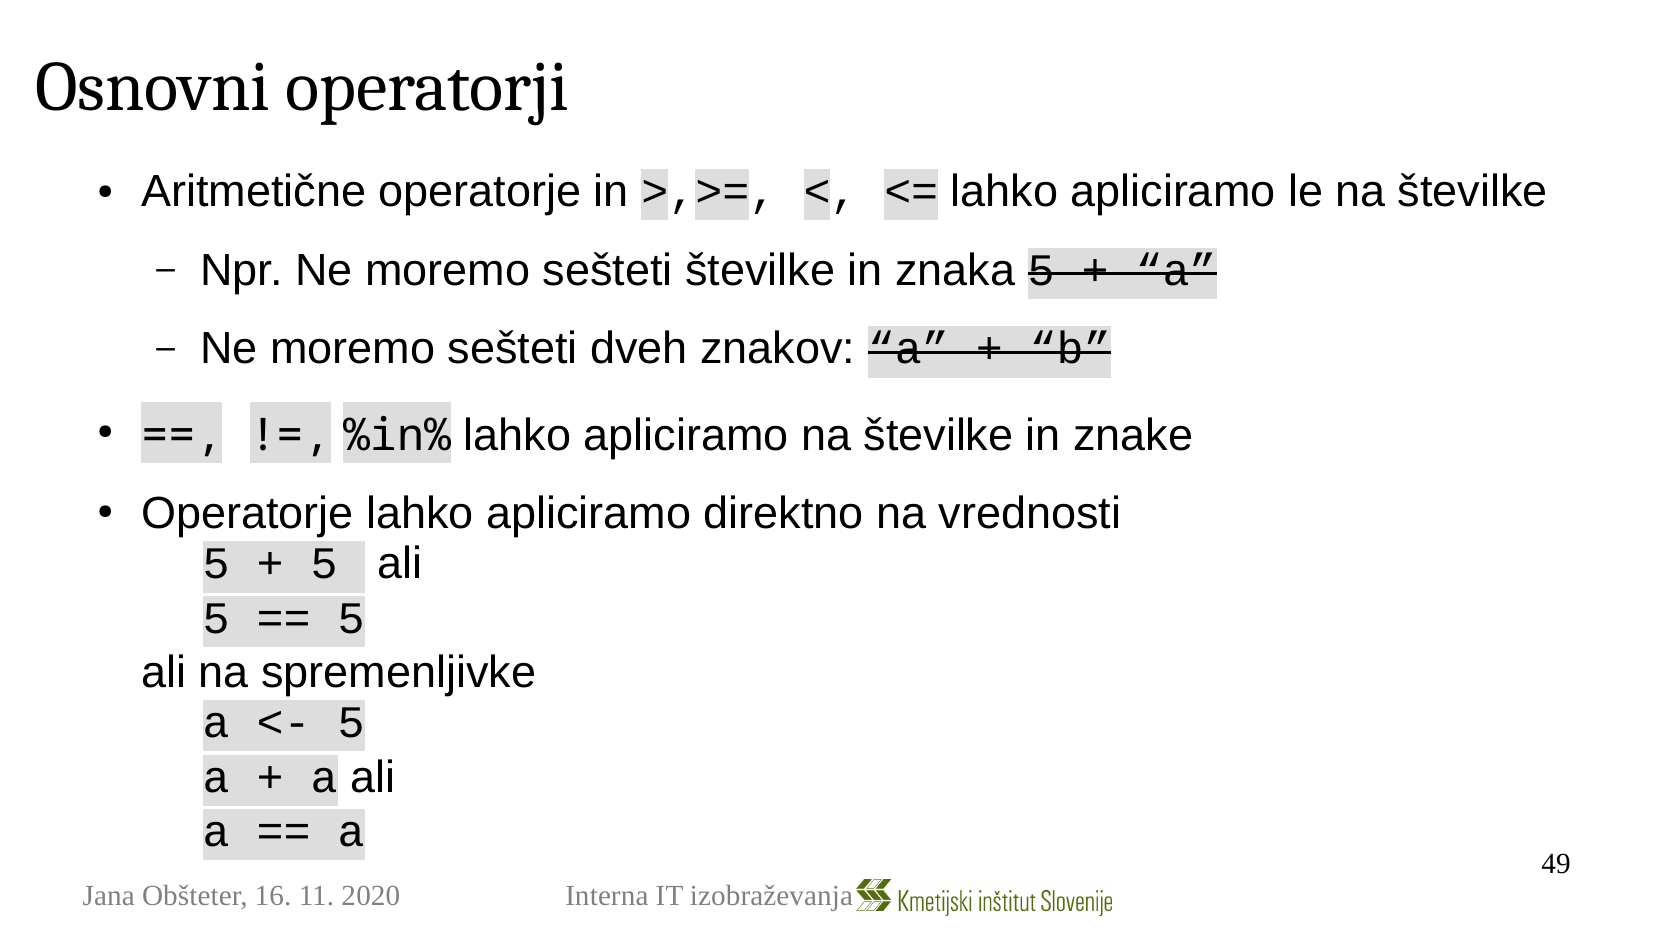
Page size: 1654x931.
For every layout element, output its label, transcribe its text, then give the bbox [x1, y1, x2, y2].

title Osnovni operatorji [35, 21, 1524, 154]
list Aritmetične operatorje in >,>=, <, <= lahko apliciramo le na številke Npr. Ne moremo sešteti številke in znaka 5 + “a” Ne moremo sešteti dveh znakov: “a” + “b” ==, !=, %in% lahko apliciramo na številke in znake Operatorje lahko apliciramo direktno na vrednosti 5 + 5 ali 5 == 5 ali na spremenljivke a <- 5 a + a ali a == a [82, 165, 1654, 919]
